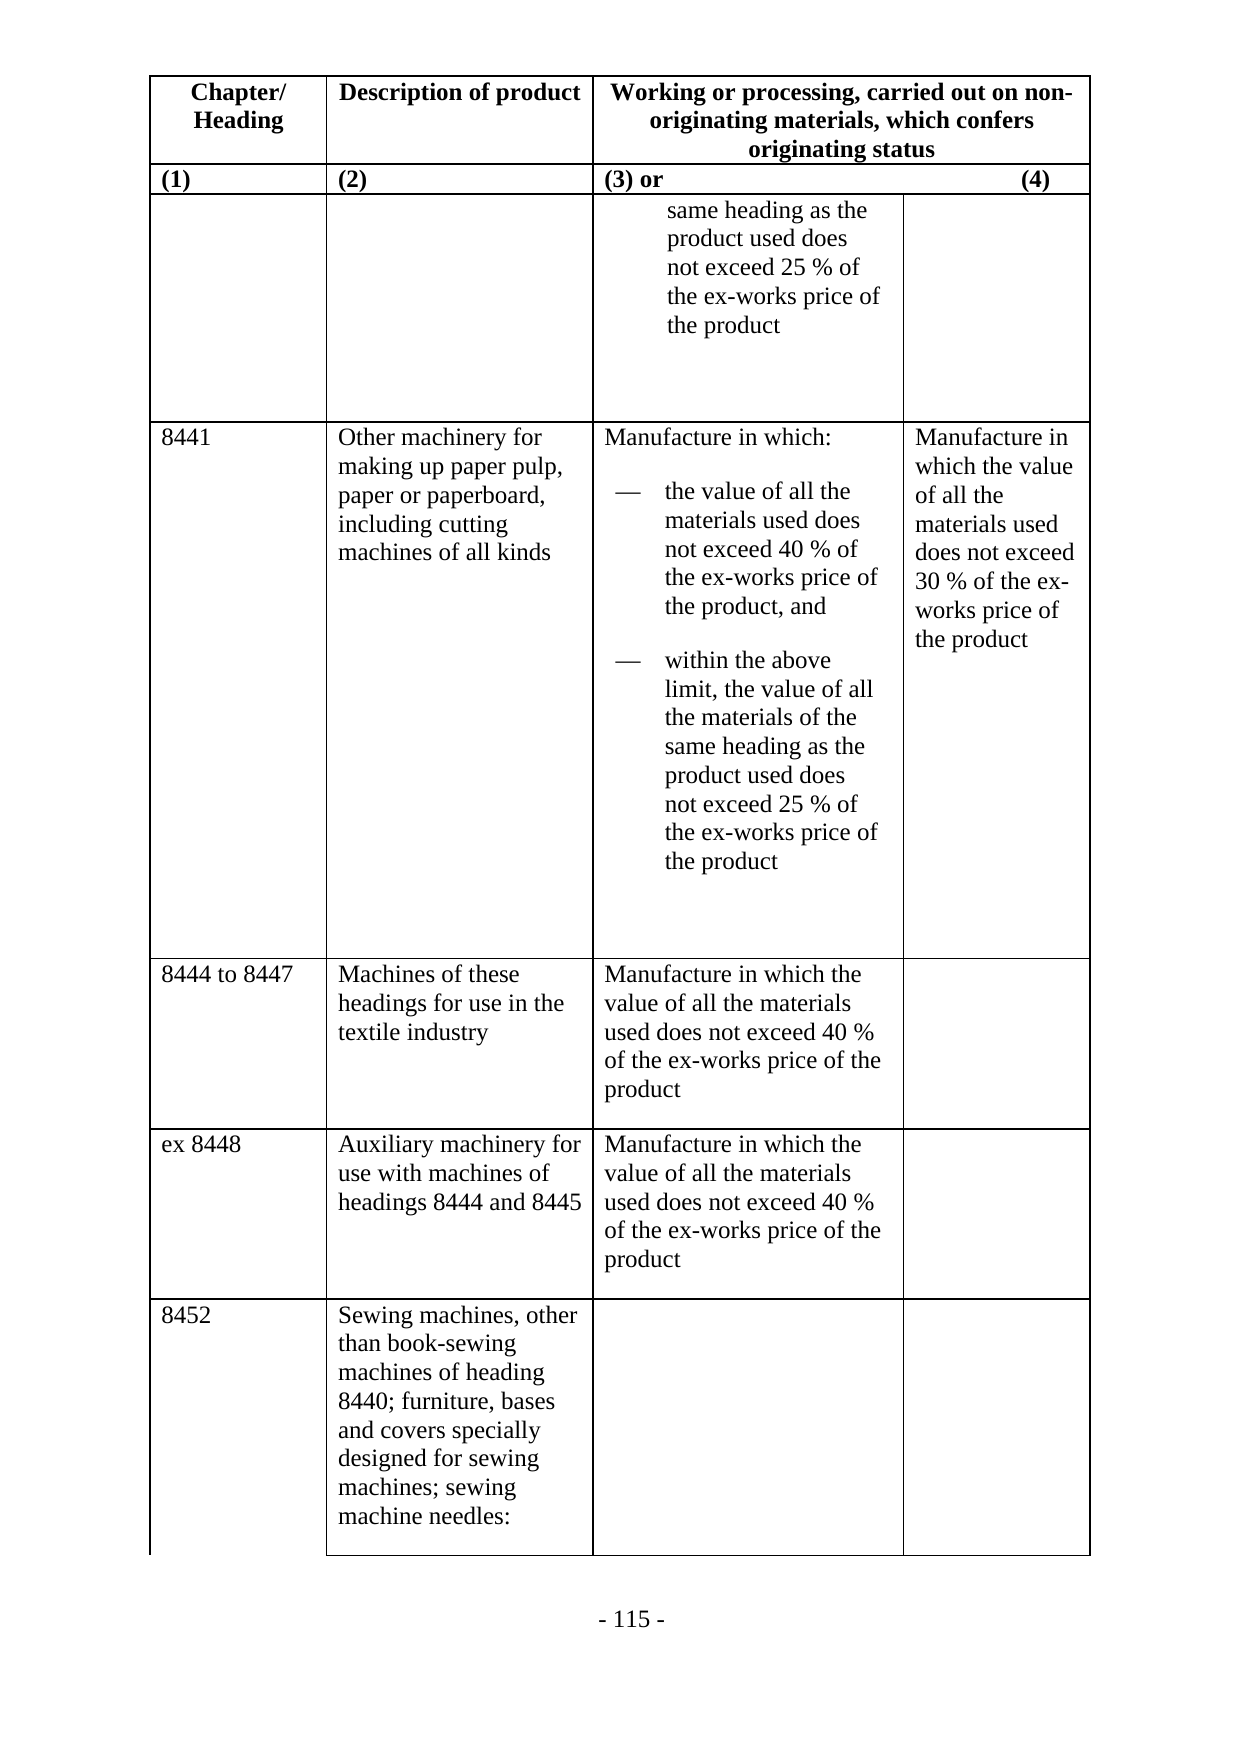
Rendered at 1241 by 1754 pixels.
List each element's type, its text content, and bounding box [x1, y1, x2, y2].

table_cell [904, 195, 1089, 421]
table_cell [604, 195, 656, 363]
table_cell 8444 to 8447 [151, 959, 326, 1128]
table_cell [594, 195, 903, 421]
table_cell same heading as the product used does not exceed 25 % of the ex-works price of the product [656, 195, 892, 363]
table_cell ex 8448 [151, 1130, 326, 1298]
table_cell 8441 [151, 423, 326, 957]
table_cell [904, 959, 1089, 1128]
table_cell Auxiliary machinery for use with machines of headings 8444 and 8445 [327, 1130, 592, 1298]
table_cell Machines of these headings for use in the textile industry [327, 959, 592, 1128]
table_cell Other machinery for making up paper pulp, paper or paperboard, including cutting machines of all kinds [327, 423, 592, 957]
table_cell [151, 195, 326, 421]
table_cell (2) [327, 165, 592, 193]
table_cell (1) [151, 165, 326, 193]
table_header Working or processing, carried out on non-originating materials, which confers originating status [594, 77, 1089, 163]
table_cell 8452 [151, 1300, 326, 1555]
table_cell Manufacture in which the value of all the materials used does not exceed 40 % of the ex-works price of the product [594, 1130, 903, 1298]
table_cell (3) or (4) [594, 165, 1089, 193]
table_cell [904, 1300, 1089, 1555]
table_cell [327, 195, 592, 421]
table_cell Sewing machines, other than book-sewing machines of heading 8440; furniture, bases and covers specially designed for sewing machines; sewing machine needles: [327, 1300, 592, 1555]
table_cell within the above limit, the value of all the materials of the same heading as the product used does not exceed 25 % of the ex-works price of the product [653, 645, 892, 900]
table_header — [604, 476, 653, 645]
table_cell [904, 1130, 1089, 1298]
table_cell — [604, 645, 653, 900]
table_cell [594, 1300, 903, 1555]
table_cell Manufacture in which: [594, 423, 903, 957]
table_header Description of product [327, 77, 592, 163]
table_cell Manufacture in which the value of all the materials used does not exceed 30 % of the ex-works price of the product [904, 423, 1089, 957]
table_cell Manufacture in which the value of all the materials used does not exceed 40 % of the ex-works price of the product [594, 959, 903, 1128]
table_header Chapter/Heading [151, 77, 326, 163]
table_header the value of all the materials used does not exceed 40 % of the ex-works price of the product, and [653, 476, 892, 645]
